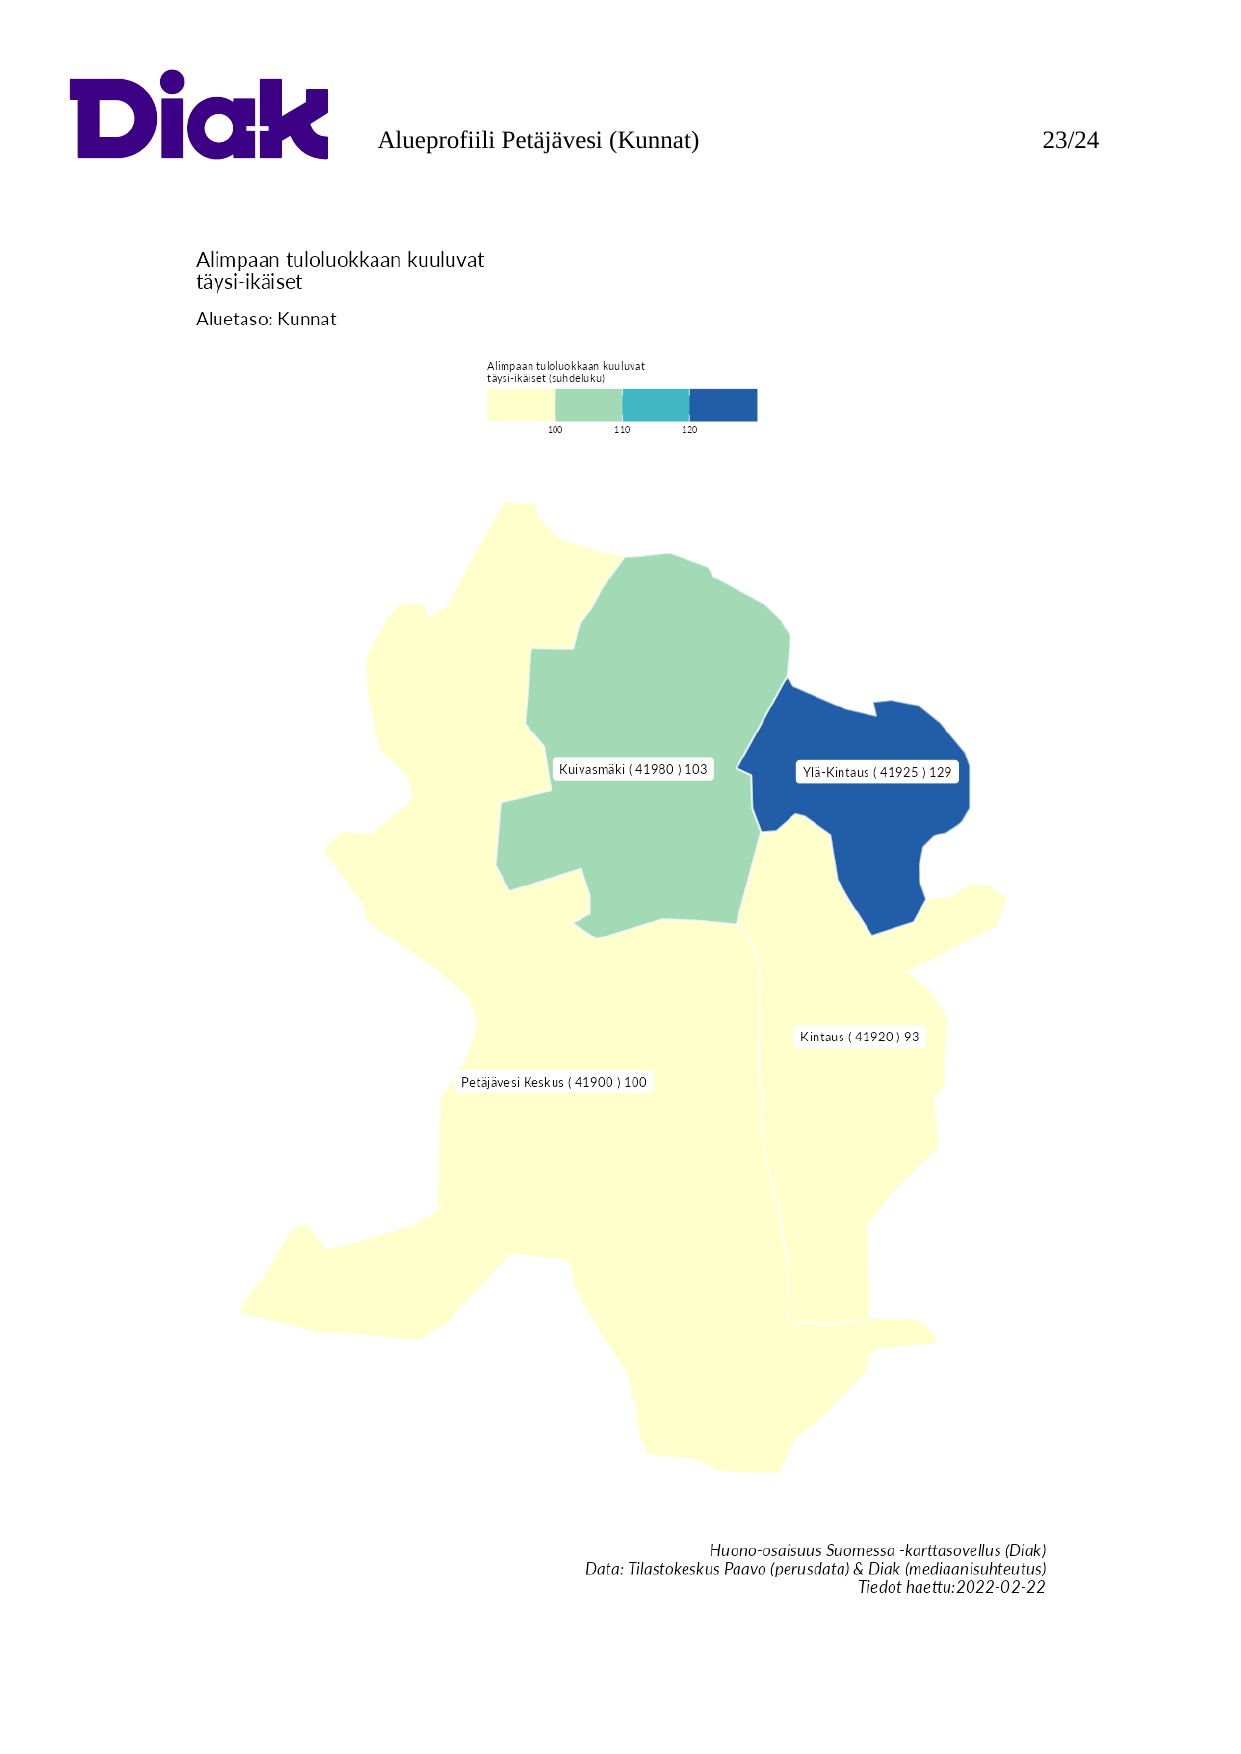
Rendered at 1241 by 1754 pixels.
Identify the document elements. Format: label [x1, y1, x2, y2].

picture [61, 196, 1179, 1651]
